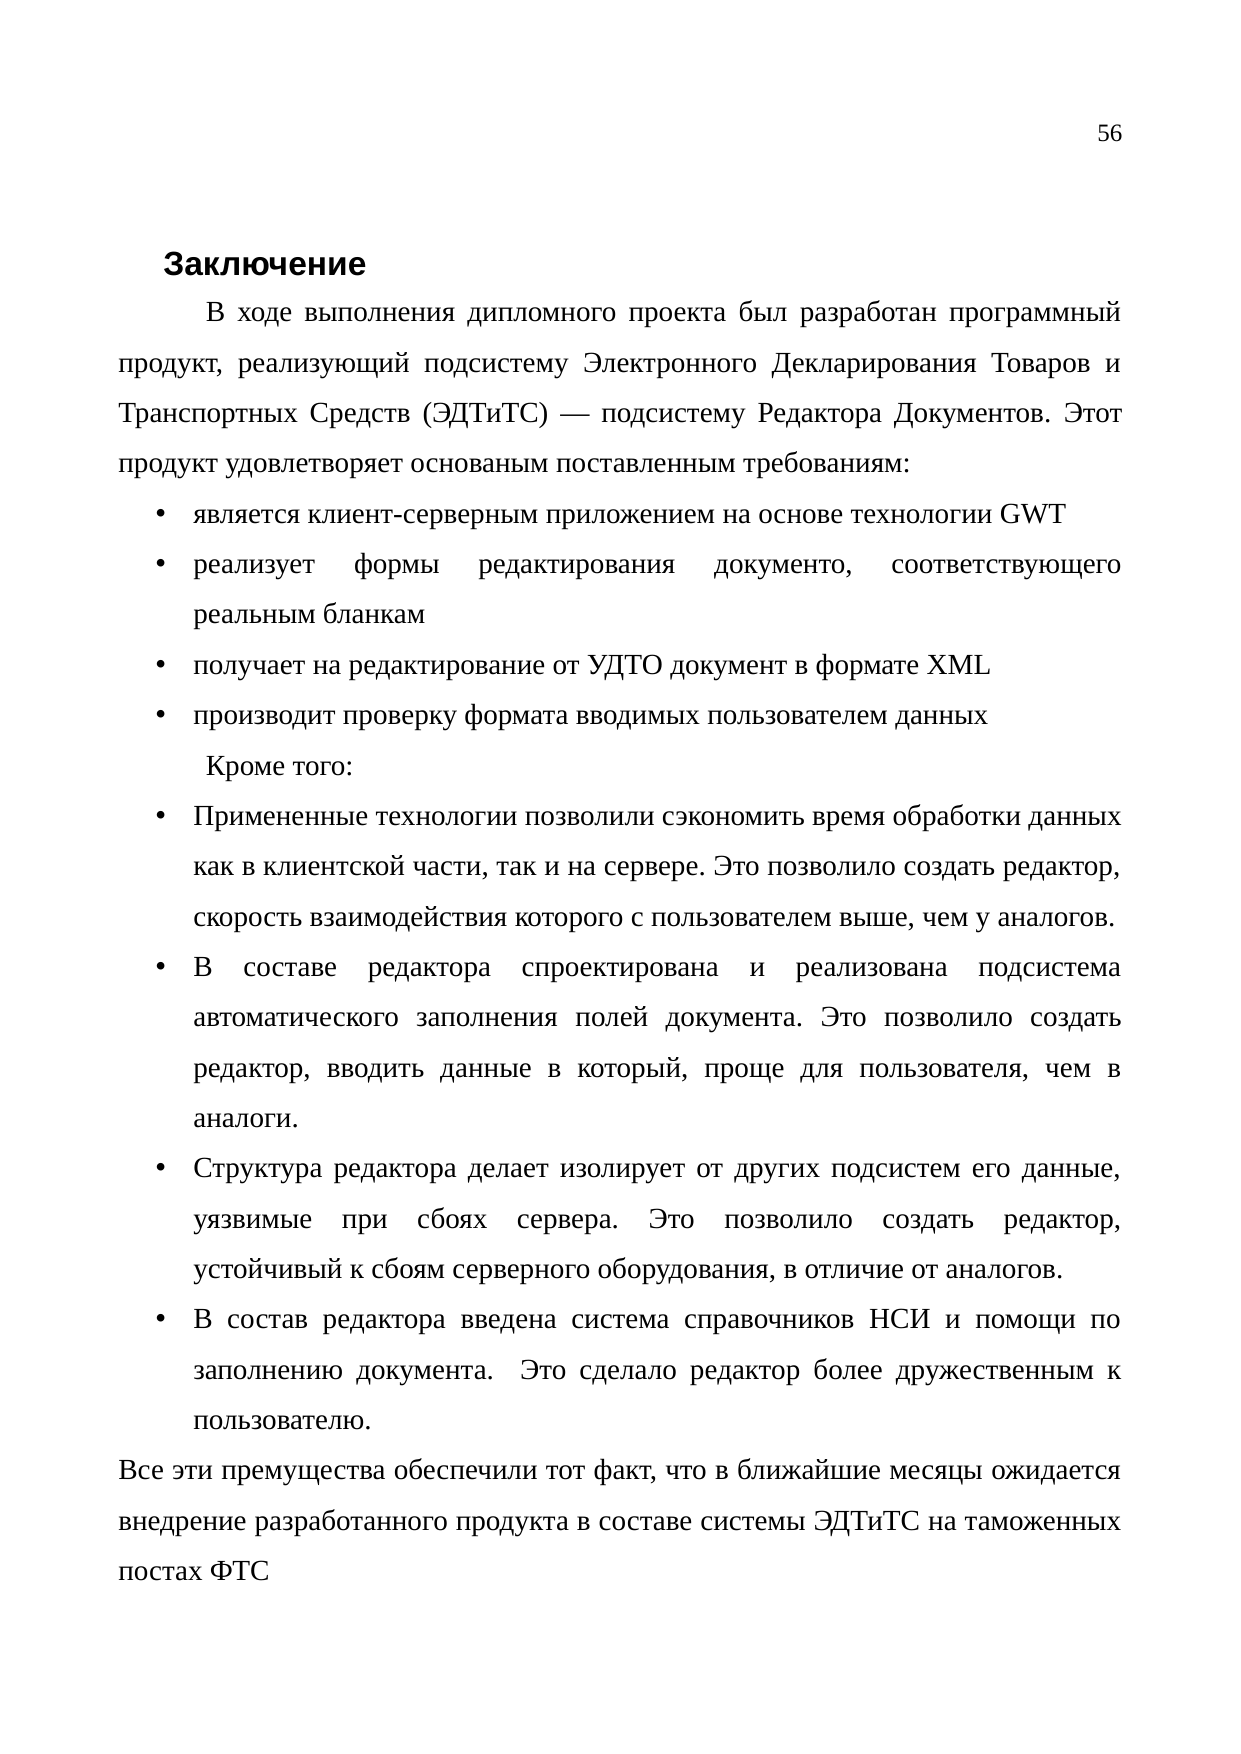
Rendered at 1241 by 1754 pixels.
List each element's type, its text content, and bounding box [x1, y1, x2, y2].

subtitle Заключение [118, 243, 1122, 282]
list В состав редактора введена система справочников НСИ и помощи по заполнению документа. Это сделало редактор более дружественным к пользователю. [156, 1301, 1122, 1436]
list Все эти премущества обеспечили тот факт, что в ближайшие месяцы ожидается внедрение разработанного продукта в составе системы ЭДТиТС на таможенных постах ФТС [81, 1452, 1122, 1587]
list Структура редактора делает изолирует от других подсистем его данные, уязвимые при сбоях сервера. Это позволило создать редактор, устойчивый к сбоям серверного оборудования, в отличие от аналогов. [156, 1150, 1122, 1285]
text Кроме того: [118, 748, 1122, 781]
list получает на редактирование от УДТО документ в формате XML [156, 647, 1122, 681]
list реализует формы редактирования документо, соответствующего реальным бланкам [156, 546, 1122, 630]
list Примененные технологии позволили сэкономить время обработки данных как в клиентской части, так и на сервере. Это позволило создать редактор, скорость взаимодействия которого с пользователем выше, чем у аналогов. [156, 798, 1122, 932]
list производит проверку формата вводимых пользователем данных [156, 697, 1122, 731]
list является клиент-серверным приложением на основе технологии GWT [156, 496, 1122, 529]
list В составе редактора спроектирована и реализована подсистема автоматического заполнения полей документа. Это позволило создать редактор, вводить данные в который, проще для пользователя, чем в аналоги. [156, 949, 1122, 1134]
text В ходе выполнения дипломного проекта был разработан программный продукт, реализующий подсистему Электронного Декларирования Товаров и Транспортных Средств (ЭДТиТС) — подсистему Редактора Документов. Этот продукт удовлетворяет основаным поставленным требованиям: [118, 294, 1122, 479]
